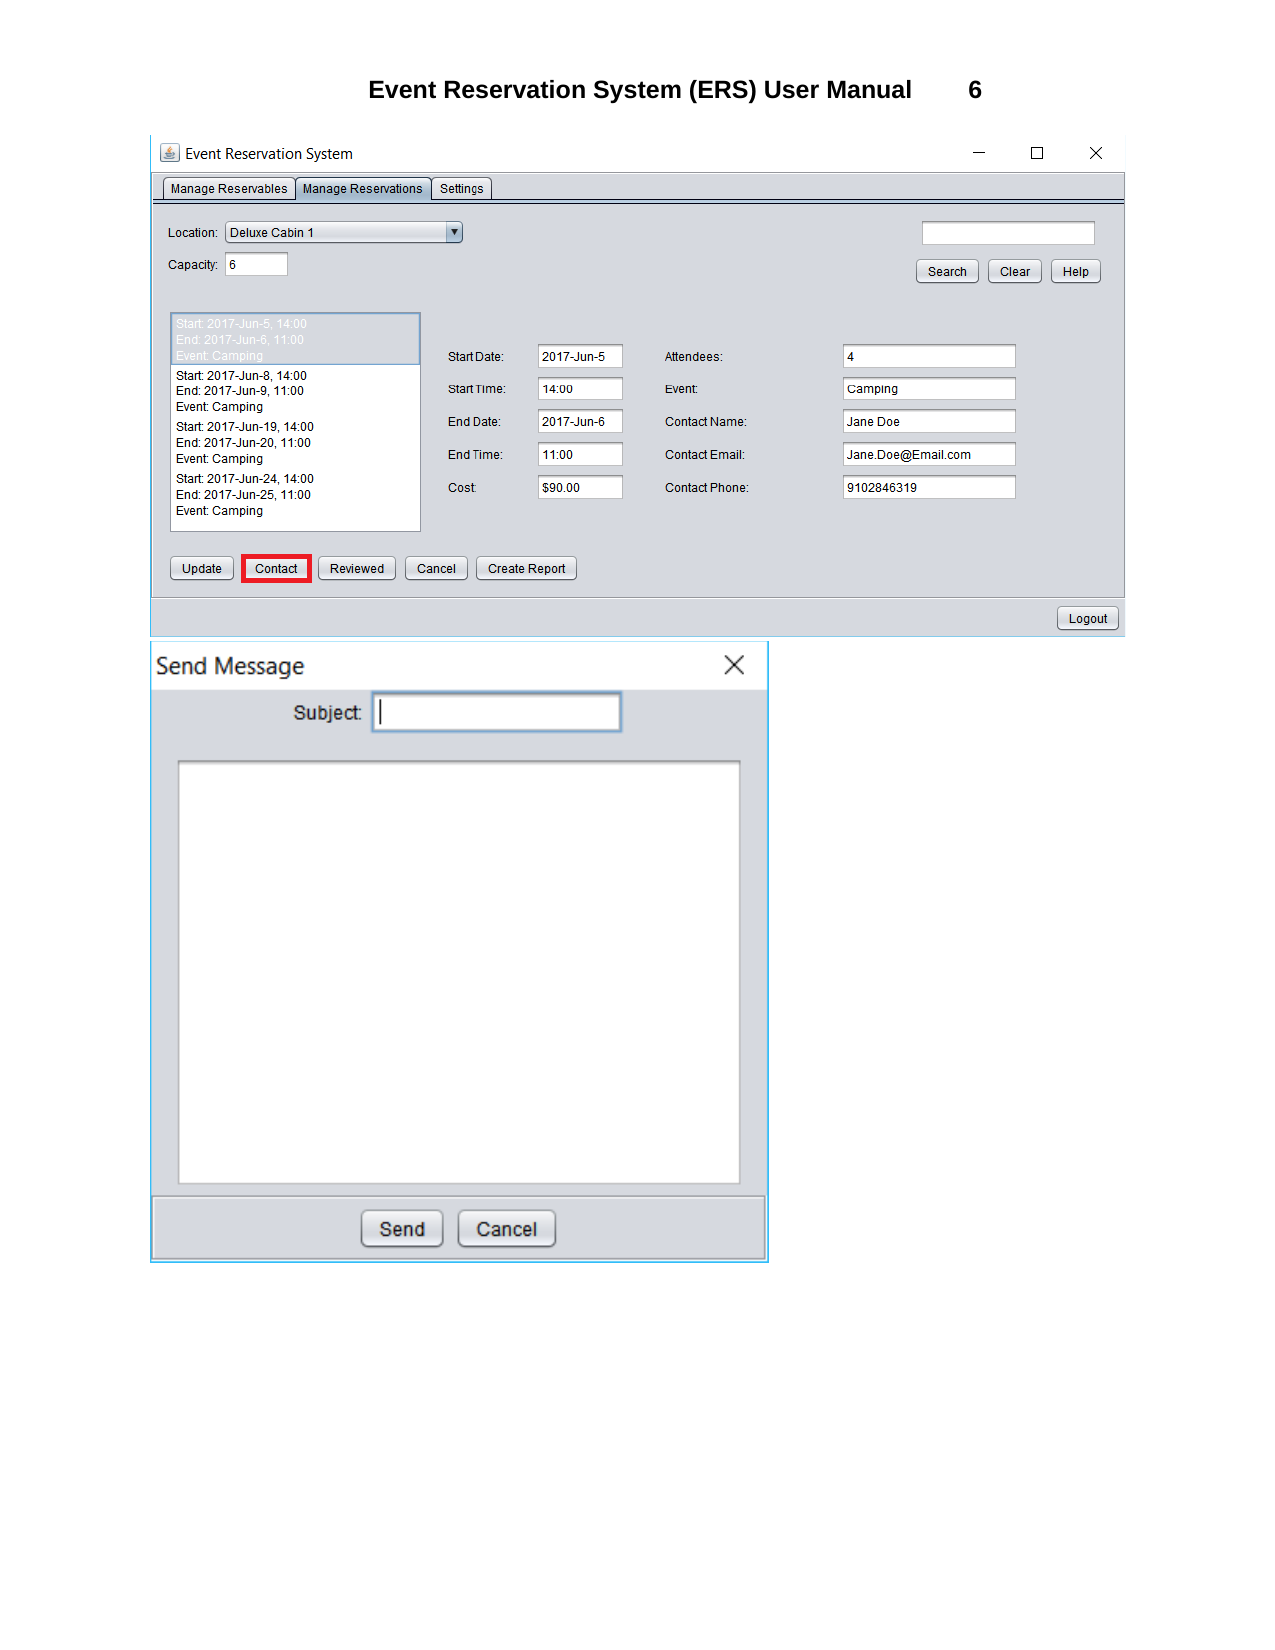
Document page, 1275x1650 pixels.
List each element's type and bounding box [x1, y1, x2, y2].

picture [150, 641, 769, 1263]
picture [150, 135, 1125, 637]
